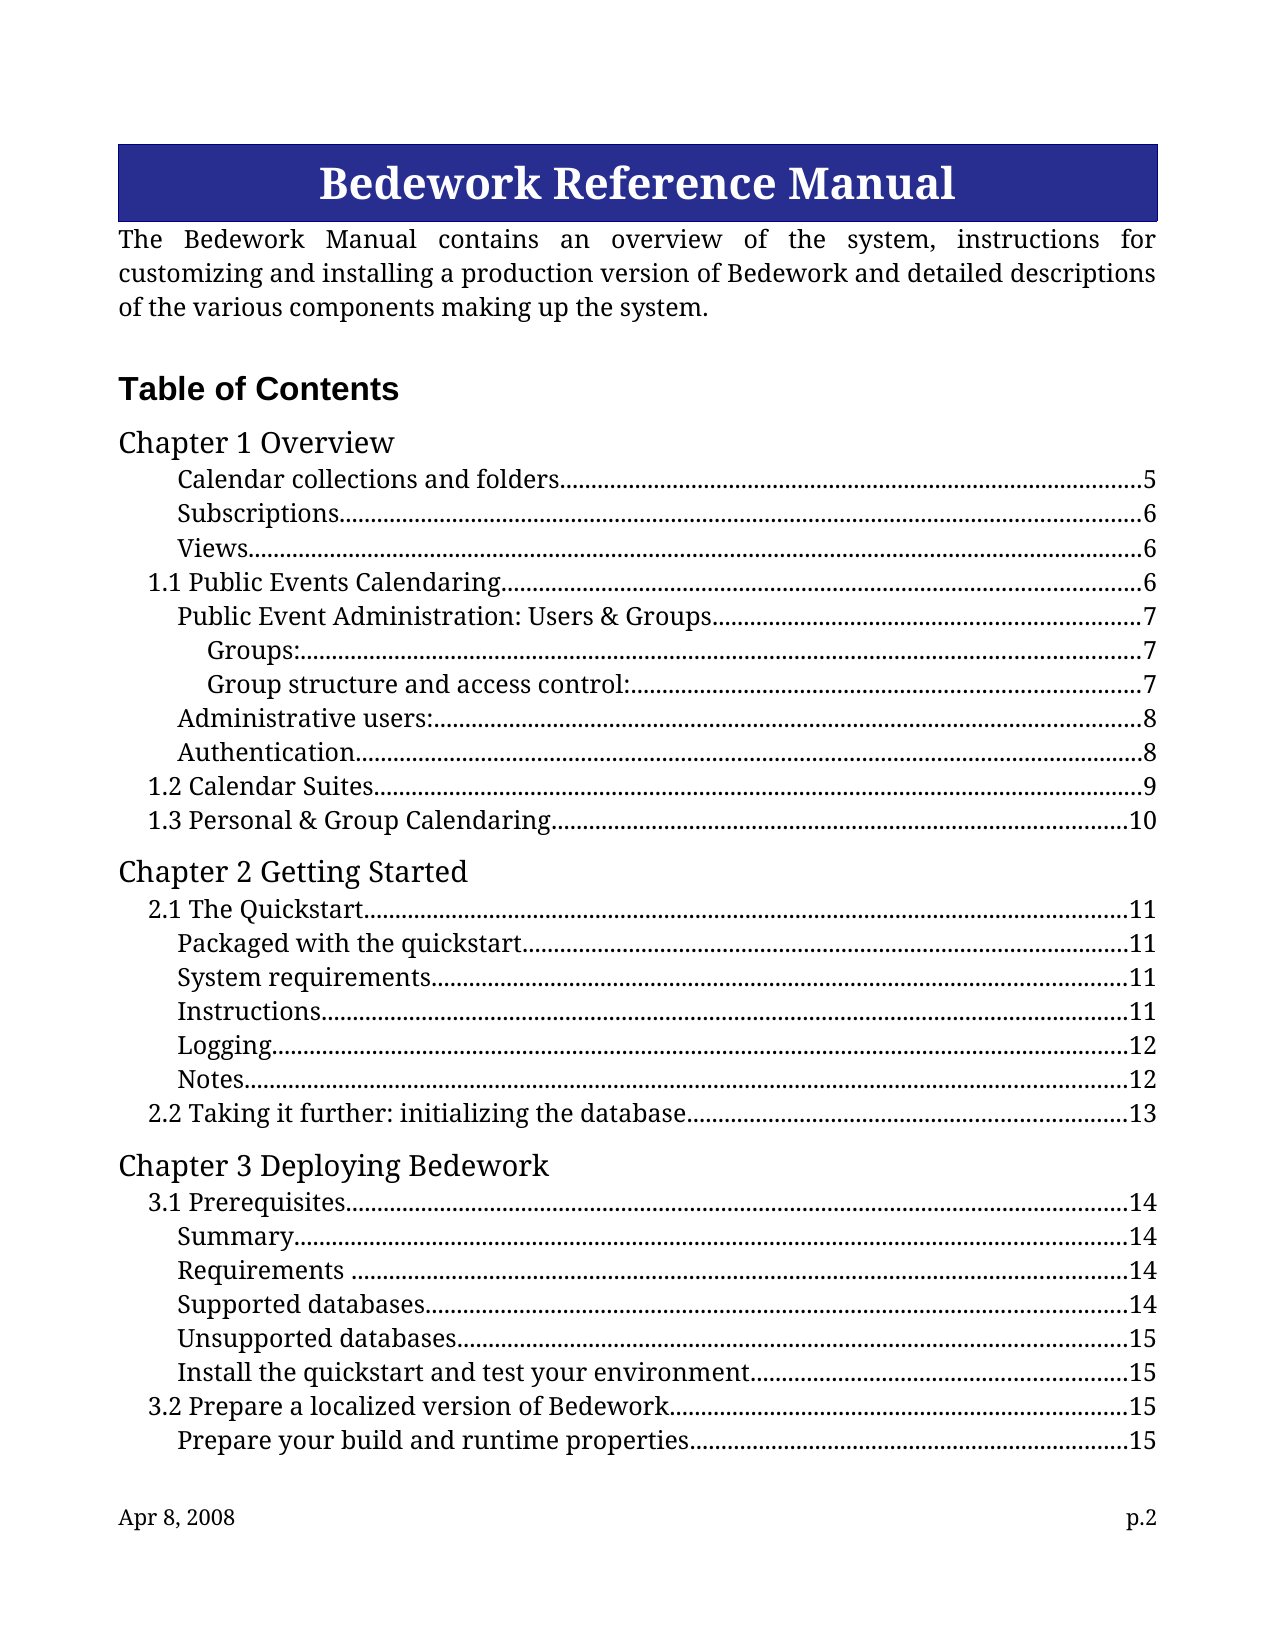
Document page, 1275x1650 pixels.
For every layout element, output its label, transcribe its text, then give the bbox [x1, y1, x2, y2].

text 2.2 Taking it further: initializing the database 13 [148, 1096, 1157, 1130]
text Notes 12 [177, 1062, 1157, 1096]
text Unsupported databases 15 [177, 1321, 1157, 1355]
text Calendar collections and folders. 5 [177, 462, 1157, 496]
text Group structure and access control: 7 [207, 666, 1157, 701]
text Public Event Administration: Users & Groups 7 [177, 598, 1157, 632]
text Requirements 14 [177, 1253, 1157, 1287]
text Summary 14 [177, 1219, 1157, 1253]
text Chapter 3 Deploying Bedework [118, 1145, 1157, 1184]
text Logging 12 [177, 1028, 1157, 1062]
text Packaged with the quickstart 11 [177, 926, 1157, 959]
text Groups: 7 [207, 632, 1157, 666]
text Views 6 [177, 530, 1157, 564]
text Chapter 1 Overview [118, 422, 1157, 462]
text Subscriptions 6 [177, 496, 1157, 530]
text 3.2 Prepare a localized version of Bedework 15 [148, 1389, 1157, 1423]
text Prepare your build and runtime properties 15 [177, 1423, 1157, 1457]
subtitle Table of Contents [118, 370, 1157, 407]
text Instructions 11 [177, 994, 1157, 1028]
text The Bedework Manual contains an overview of the system, instructions for customizing and installing a production version of Bedework and detailed descriptions of the various components making up the system. [118, 222, 1157, 323]
text 1.2 Calendar Suites 9 [148, 769, 1157, 803]
text Chapter 2 Getting Started [118, 852, 1157, 891]
text Authentication 8 [177, 734, 1157, 769]
text 1.3 Personal & Group Calendaring 10 [148, 803, 1157, 837]
text 3.1 Prerequisites 14 [148, 1184, 1157, 1219]
text Supported databases. 14 [177, 1287, 1157, 1321]
text 2.1 The Quickstart 11 [148, 891, 1157, 926]
text Administrative users: 8 [177, 701, 1157, 734]
text Install the quickstart and test your environment 15 [177, 1355, 1157, 1389]
text System requirements 11 [177, 959, 1157, 994]
text 1.1 Public Events Calendaring 6 [148, 564, 1157, 598]
text Bedework Reference Manual [119, 145, 1157, 221]
